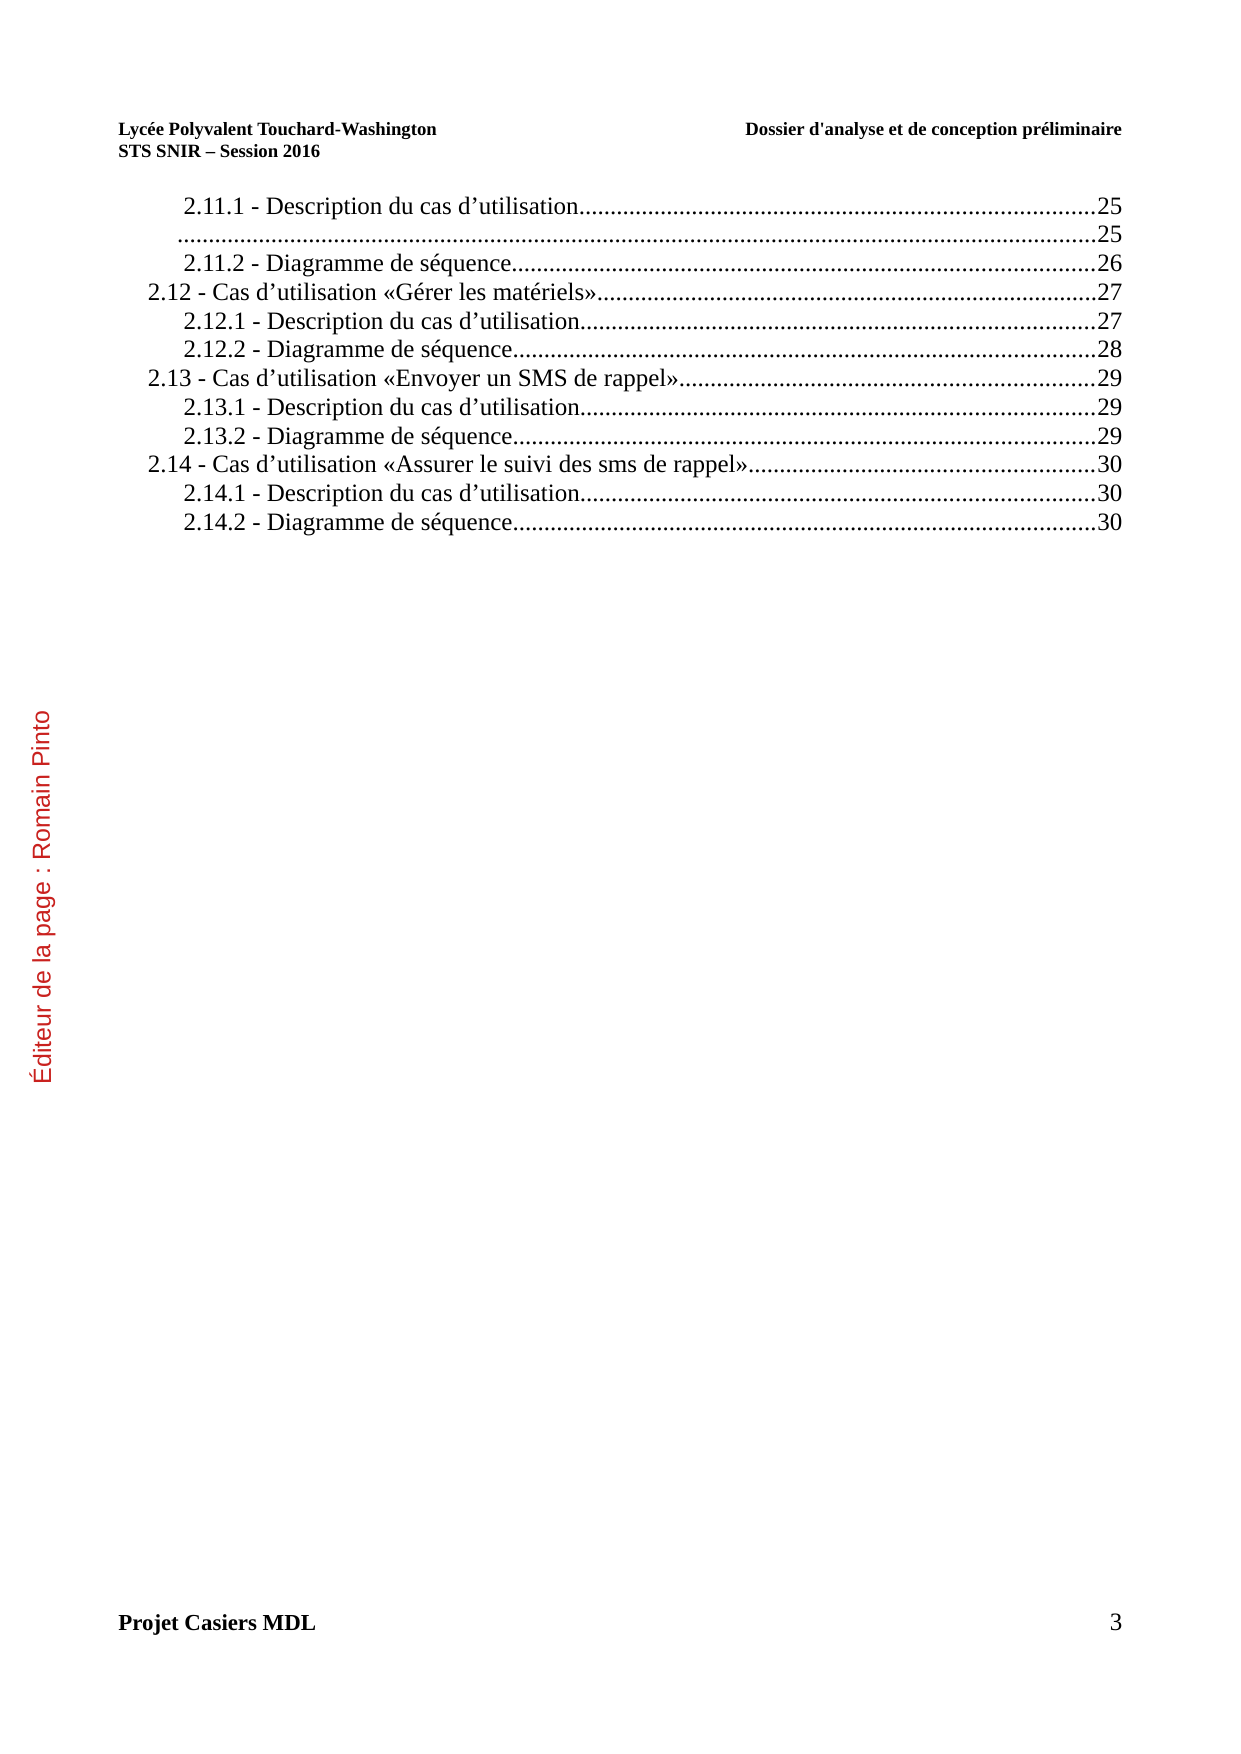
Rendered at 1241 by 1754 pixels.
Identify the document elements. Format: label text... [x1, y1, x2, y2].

text 25 [177, 219, 1122, 248]
text 2.12.1 - Description du cas d’utilisation 27 [177, 306, 1122, 334]
text 2.13 - Cas d’utilisation «Envoyer un SMS de rappel» 29 [148, 363, 1122, 392]
text 2.11.1 - Description du cas d’utilisation 25 [177, 191, 1122, 219]
text 2.11.2 - Diagramme de séquence 26 [177, 248, 1122, 277]
text 2.14.2 - Diagramme de séquence 30 [177, 507, 1122, 536]
text 2.13.1 - Description du cas d’utilisation 29 [177, 392, 1122, 421]
text 2.12.2 - Diagramme de séquence 28 [177, 334, 1122, 363]
text 2.13.2 - Diagramme de séquence 29 [177, 421, 1122, 449]
text 2.12 - Cas d’utilisation «Gérer les matériels» 27 [148, 277, 1122, 306]
text 2.14.1 - Description du cas d’utilisation 30 [177, 478, 1122, 507]
text 2.14 - Cas d’utilisation «Assurer le suivi des sms de rappel» 30 [148, 449, 1122, 478]
